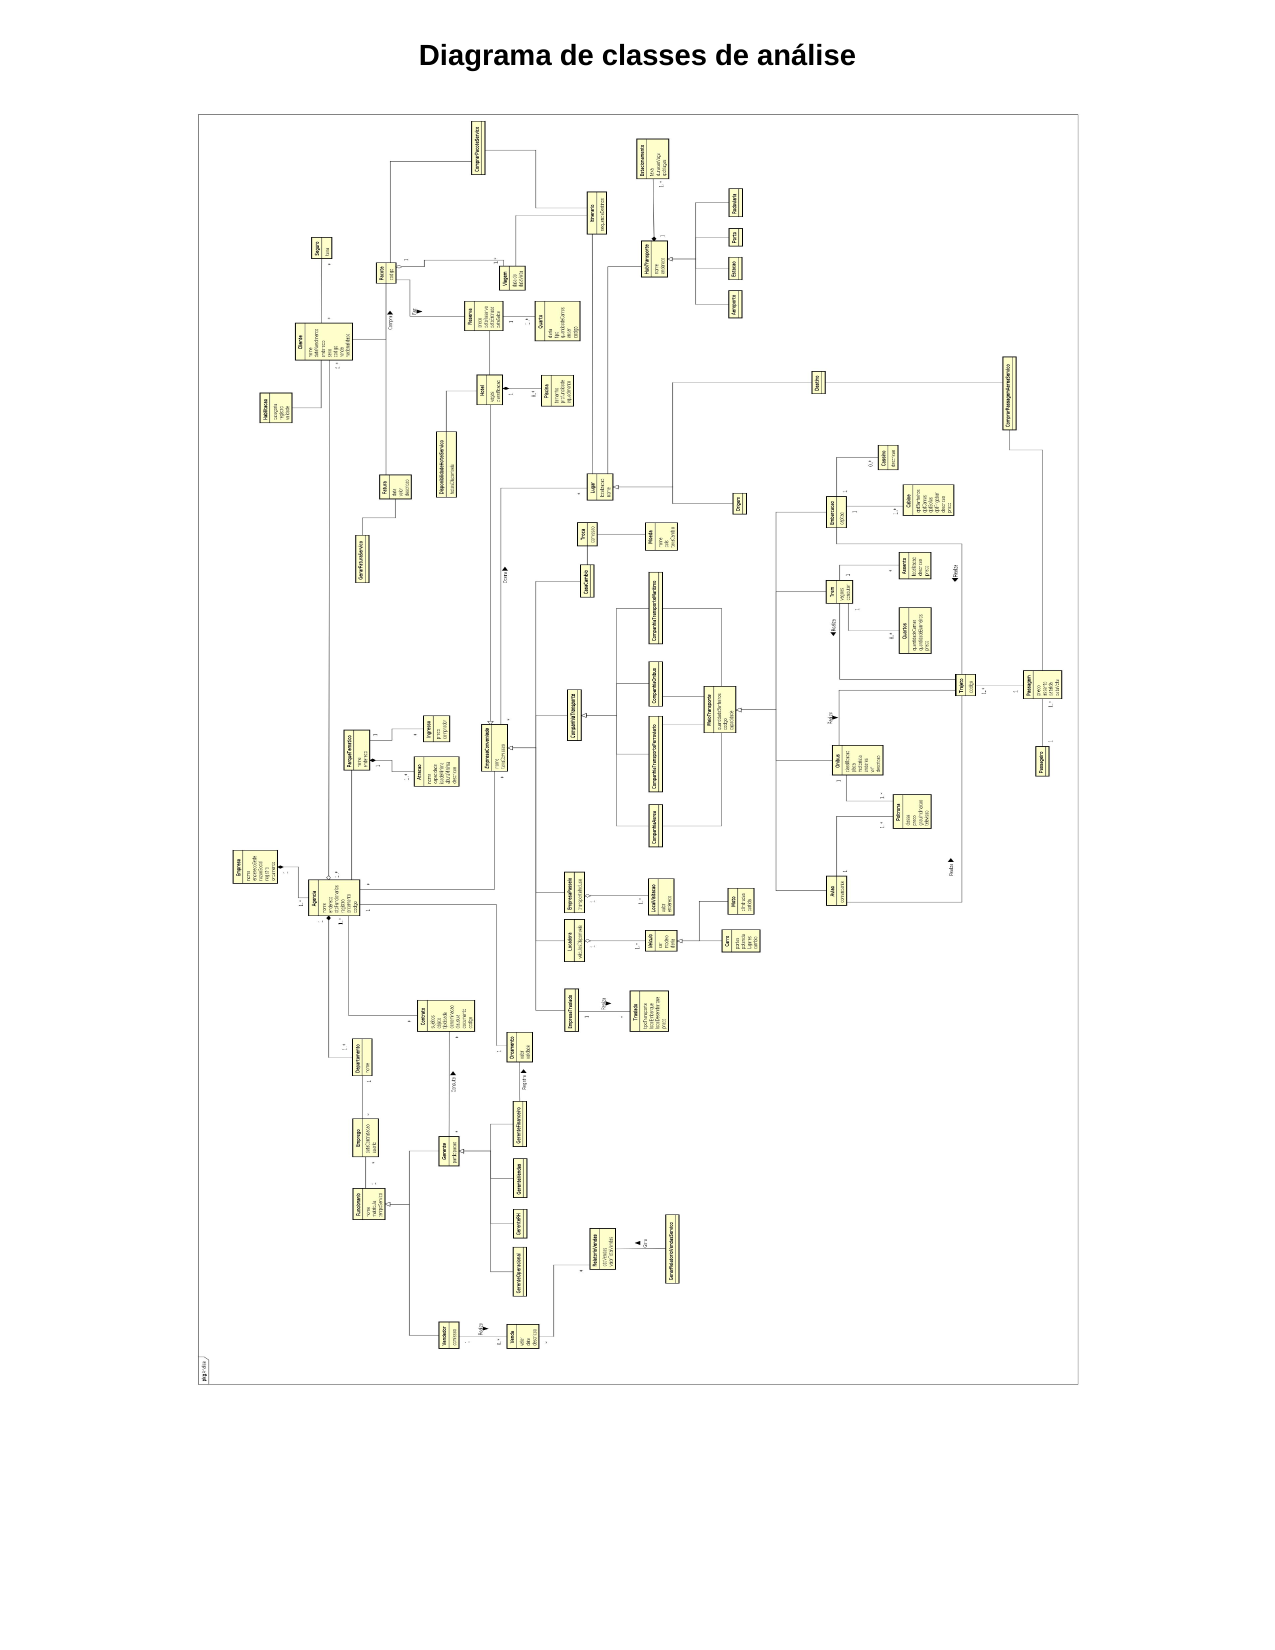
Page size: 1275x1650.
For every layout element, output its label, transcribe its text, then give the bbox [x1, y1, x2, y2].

picture [194, 113, 1082, 1386]
text Diagrama de classes de análise [150, 38, 1125, 71]
